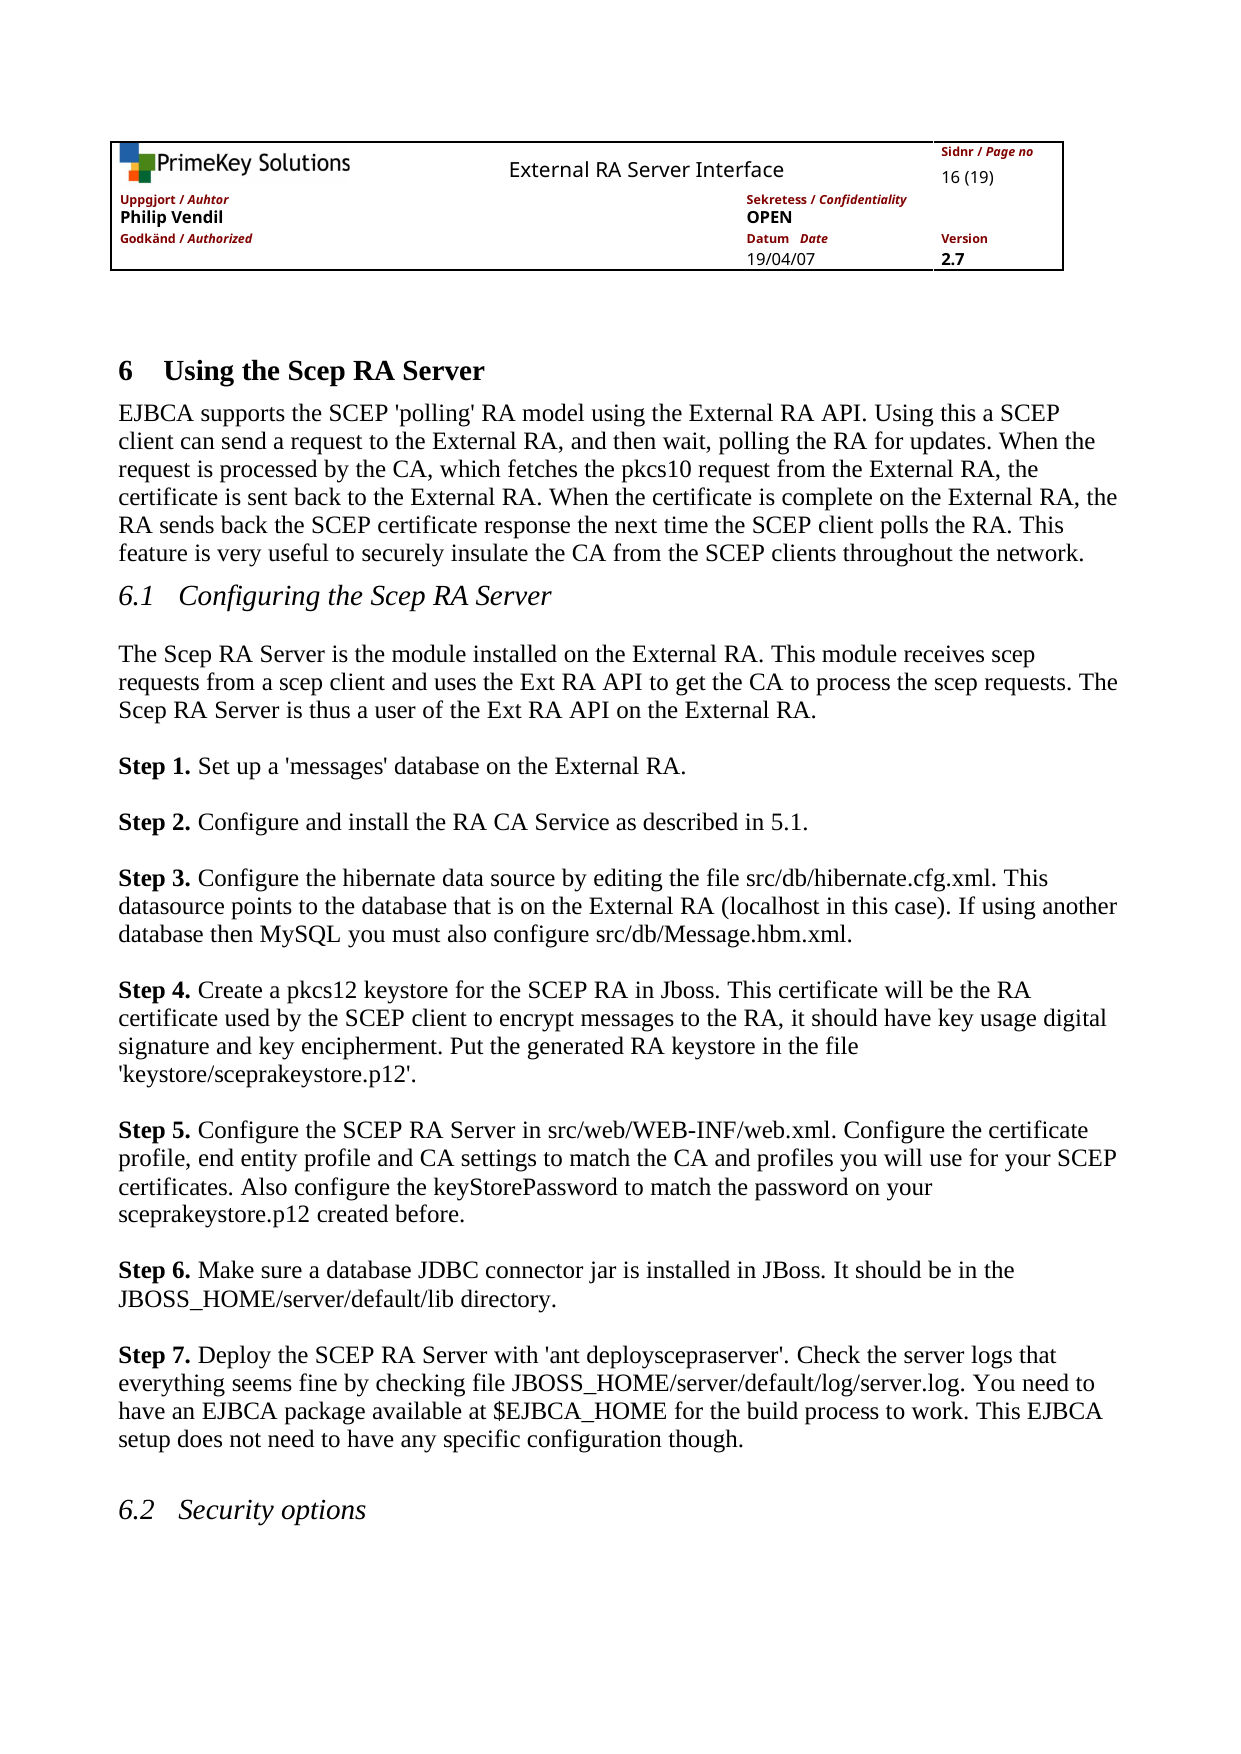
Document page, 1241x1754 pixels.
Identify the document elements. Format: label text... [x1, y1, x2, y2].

text Step 1. Set up a 'messages' database on the External RA. [118, 752, 1122, 780]
text Step 6. Make sure a database JDBC connector jar is installed in JBoss. It should be in the JBOSS_HOME/server/default/lib directory. [118, 1256, 1122, 1312]
subtitle Using the Scep RA Server [118, 354, 1122, 386]
text Step 3. Configure the hibernate data source by editing the file src/db/hibernate.cfg.xml. This datasource points to the database that is on the External RA (localhost in this case). If using another database then MySQL you must also configure src/db/Message.hbm.xml. [118, 864, 1122, 948]
text Step 4. Create a pkcs12 keystore for the SCEP RA in Jboss. This certificate will be the RA certificate used by the SCEP client to encrypt messages to the RA, it should have key usage digital signature and key encipherment. Put the generated RA keystore in the file 'keystore/sceprakeystore.p12'. [118, 976, 1122, 1088]
text EJBCA supports the SCEP 'polling' RA model using the External RA API. Using this a SCEP client can send a request to the External RA, and then wait, polling the RA for updates. When the request is processed by the CA, which fetches the pkcs10 request from the External RA, the certificate is sent back to the External RA. When the certificate is complete on the External RA, the RA sends back the SCEP certificate response the next time the SCEP client polls the RA. This feature is very useful to securely insulate the CA from the SCEP clients throughout the network. [118, 399, 1122, 567]
subtitle Configuring the Scep RA Server [118, 579, 1122, 612]
subtitle Security options [118, 1493, 1122, 1526]
text Step 2. Configure and install the RA CA Service as described in 5.1. [118, 808, 1122, 836]
text Step 5. Configure the SCEP RA Server in src/web/WEB-INF/web.xml. Configure the certificate profile, end entity profile and CA settings to match the CA and profiles you will use for your SCEP certificates. Also configure the keyStorePassword to match the password on your sceprakeystore.p12 created before. [118, 1116, 1122, 1228]
text The Scep RA Server is the module installed on the External RA. This module receives scep requests from a scep client and uses the Ext RA API to get the CA to process the scep requests. The Scep RA Server is thus a user of the Ext RA API on the External RA. [118, 640, 1122, 724]
text Step 7. Deploy the SCEP RA Server with 'ant deployscepraserver'. Check the server logs that everything seems fine by checking file JBOSS_HOME/server/default/log/server.log. You need to have an EJBCA package available at $EJBCA_HOME for the build process to work. This EJBCA setup does not need to have any specific configuration though. [118, 1341, 1122, 1453]
